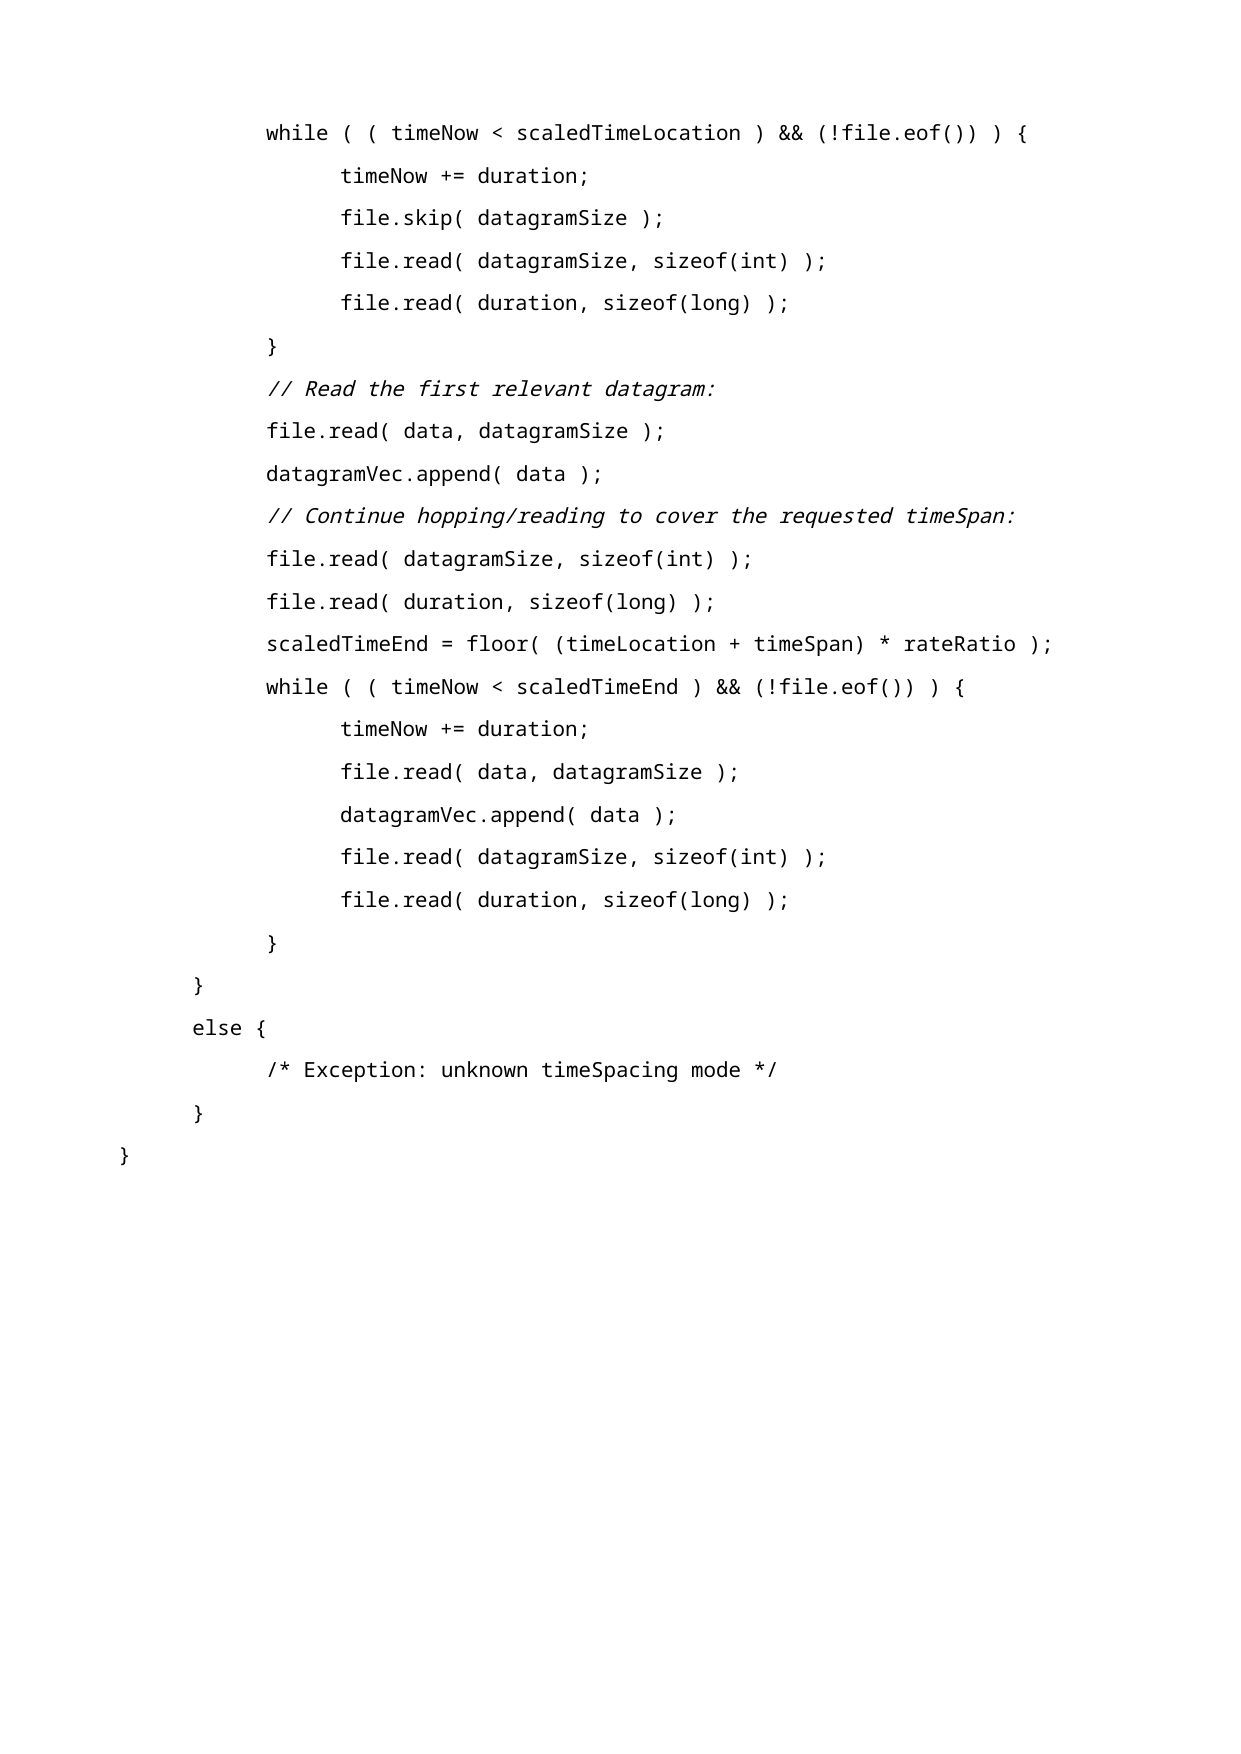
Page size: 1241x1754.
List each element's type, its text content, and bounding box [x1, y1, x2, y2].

text file.read( duration, sizeof(long) ); [118, 288, 1122, 317]
text file.read( data, datagramSize ); [118, 416, 1122, 445]
text } [118, 1098, 1122, 1126]
text datagramVec.append( data ); [118, 459, 1122, 487]
text file.skip( datagramSize ); [118, 203, 1122, 232]
text } [118, 928, 1122, 956]
text file.read( datagramSize, sizeof(int) ); [118, 544, 1122, 573]
text file.read( data, datagramSize ); [118, 757, 1122, 786]
text datagramVec.append( data ); [118, 800, 1122, 828]
text /* Exception: unknown timeSpacing mode */ [118, 1055, 1122, 1084]
text file.read( datagramSize, sizeof(int) ); [118, 842, 1122, 871]
text // Continue hopping/reading to cover the requested timeSpan: [118, 502, 1122, 530]
text // Read the first relevant datagram: [118, 374, 1122, 402]
text else { [118, 1013, 1122, 1041]
text file.read( duration, sizeof(long) ); [118, 587, 1122, 615]
text file.read( datagramSize, sizeof(int) ); [118, 246, 1122, 274]
text while ( ( timeNow < scaledTimeEnd ) && (!file.eof()) ) { [118, 672, 1122, 700]
text } [118, 1141, 1122, 1169]
text file.read( duration, sizeof(long) ); [118, 885, 1122, 913]
text } [118, 970, 1122, 999]
text while ( ( timeNow < scaledTimeLocation ) && (!file.eof()) ) { [118, 118, 1122, 147]
text timeNow += duration; [118, 161, 1122, 189]
text scaledTimeEnd = floor( (timeLocation + timeSpan) * rateRatio ); [118, 629, 1122, 658]
text timeNow += duration; [118, 714, 1122, 743]
text } [118, 331, 1122, 359]
